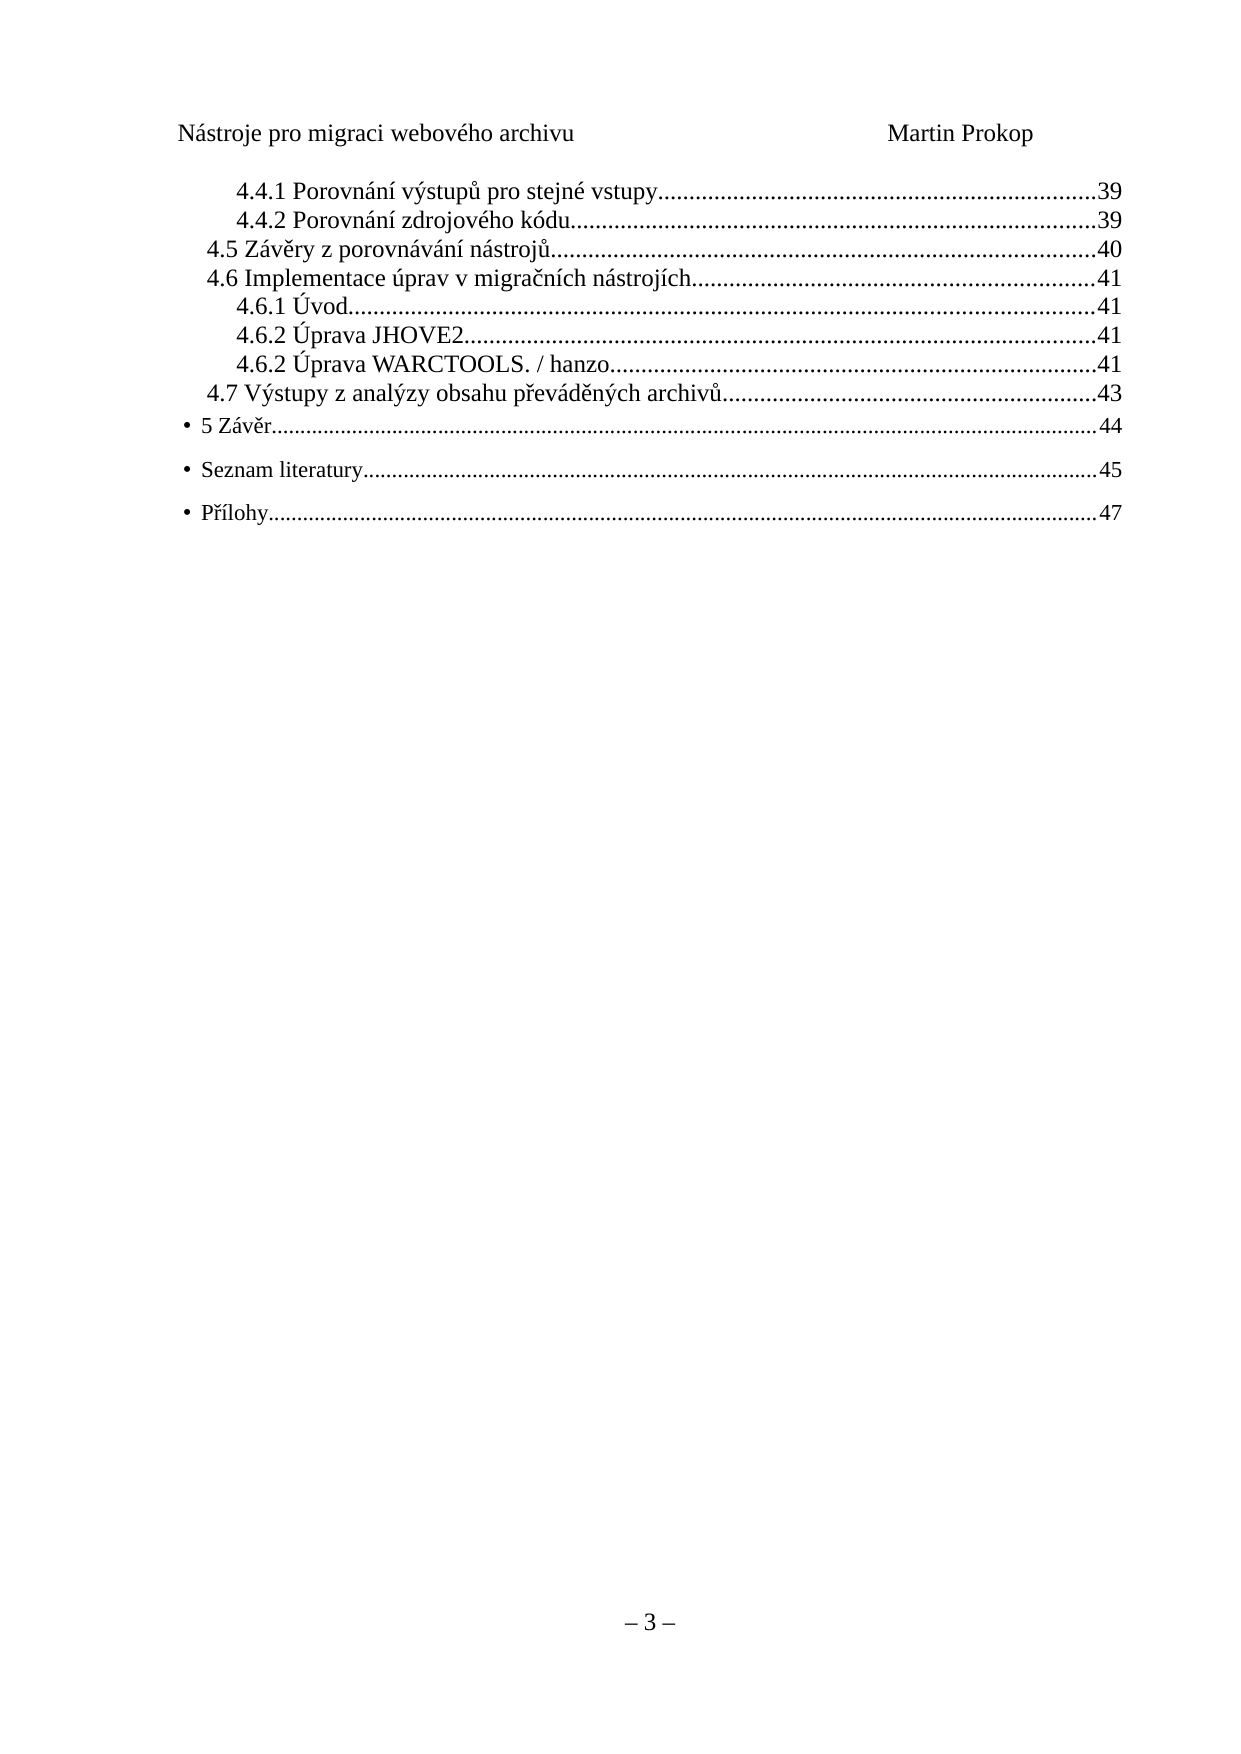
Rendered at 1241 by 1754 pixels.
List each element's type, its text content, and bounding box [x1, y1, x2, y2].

list 5 Závěr 44 [183, 412, 1122, 439]
text 4.6.2 Úprava JHOVE2 41 [236, 320, 1122, 349]
text 4.5 Závěry z porovnávání nástrojů 40 [207, 234, 1122, 263]
text 4.4.2 Porovnání zdrojového kódu 39 [236, 205, 1122, 234]
list Přílohy 47 [183, 499, 1122, 526]
text 4.6 Implementace úprav v migračních nástrojích 41 [207, 263, 1122, 291]
text 4.6.1 Úvod 41 [236, 291, 1122, 320]
text 4.4.1 Porovnání výstupů pro stejné vstupy 39 [236, 176, 1122, 205]
text 4.7 Výstupy z analýzy obsahu převáděných archivů 43 [207, 378, 1122, 406]
list Seznam literatury 45 [183, 456, 1122, 482]
text 4.6.2 Úprava WARCTOOLS. / hanzo 41 [236, 349, 1122, 378]
